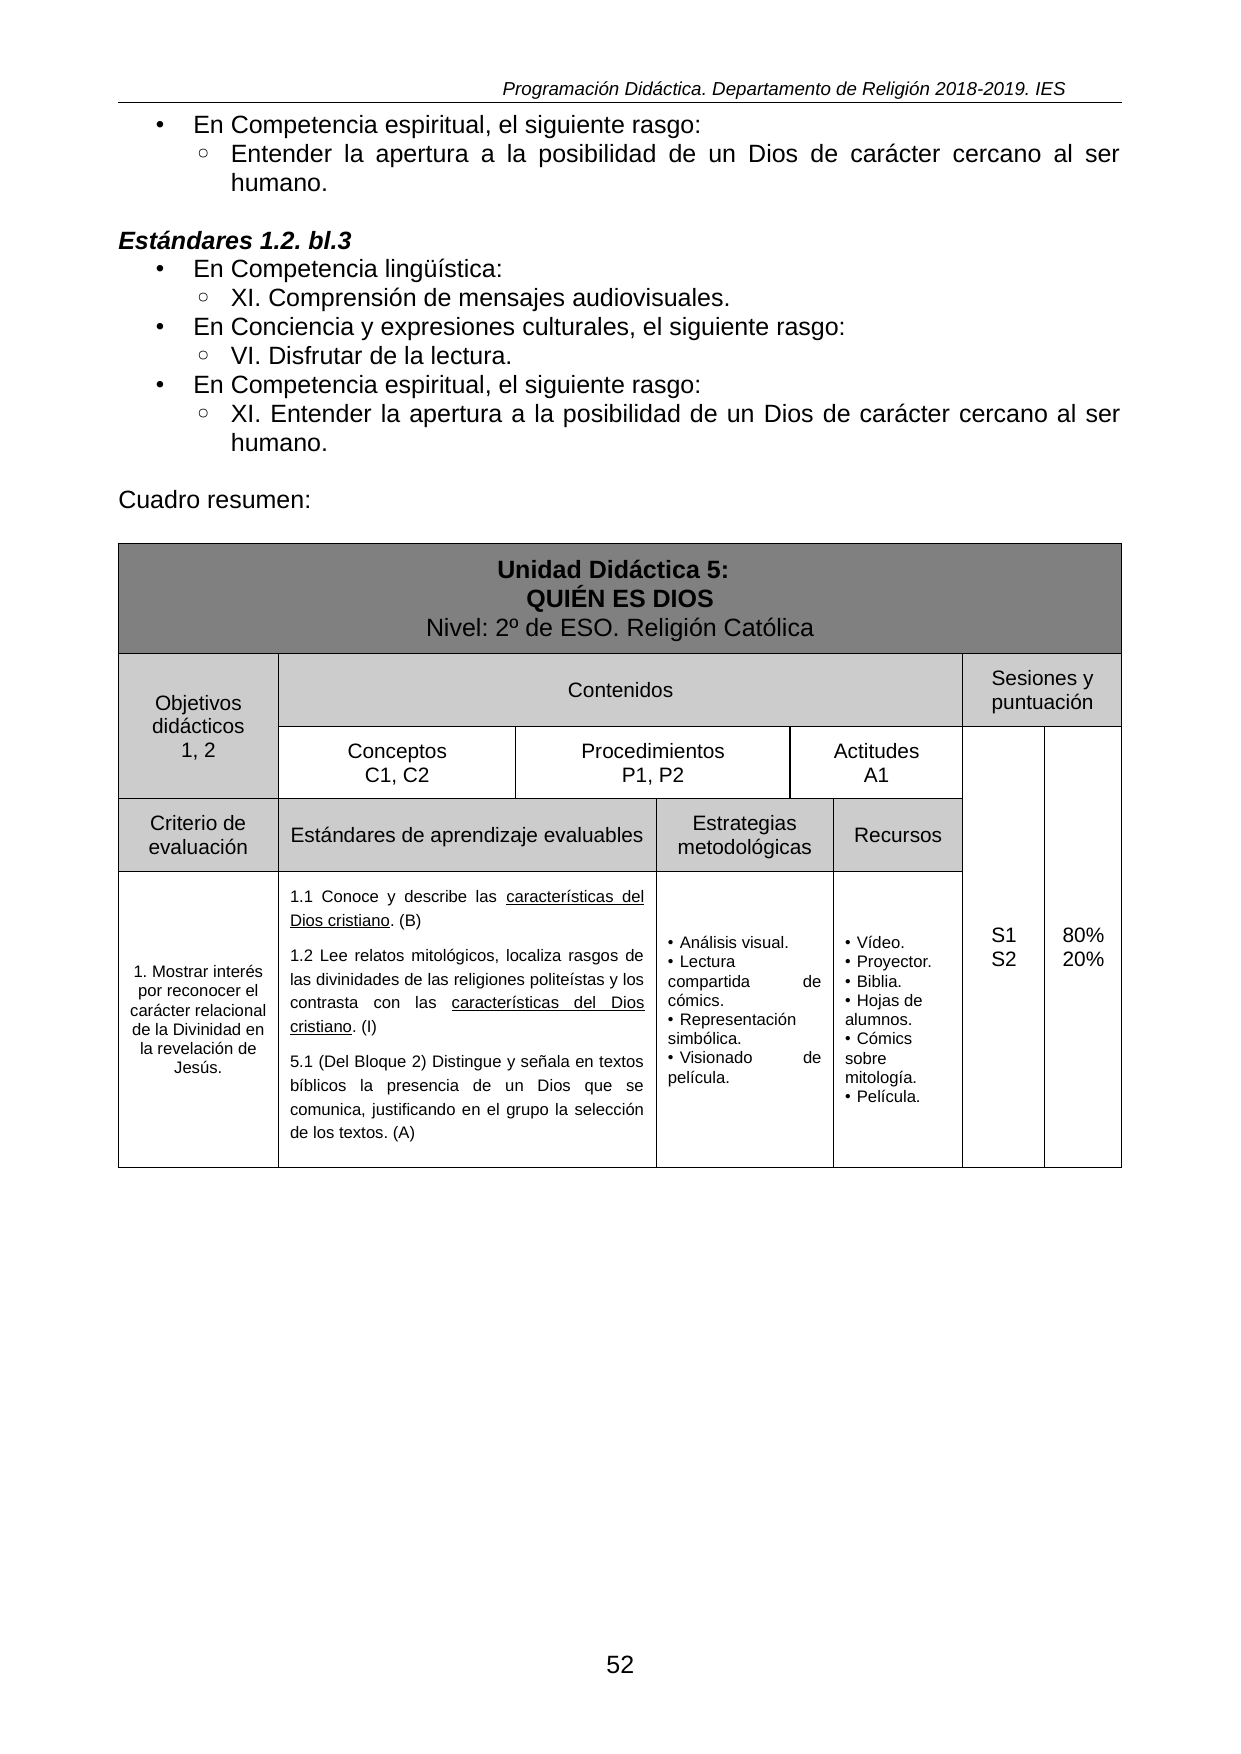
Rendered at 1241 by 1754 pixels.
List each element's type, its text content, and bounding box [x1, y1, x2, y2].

table_cell Análisis visual. Lectura compartida de cómics. Representación simbólica. Visionado de película. [657, 872, 833, 1167]
table_header Unidad Didáctica 5: QUIÉN ES DIOS Nivel: 2º de ESO. Religión Católica [119, 544, 1121, 653]
table_cell Conceptos C1, C2 [279, 727, 515, 798]
list En Competencia lingüística: [156, 254, 1122, 283]
list XI. Comprensión de mensajes audiovisuales. [193, 283, 1122, 312]
list En Competencia espiritual, el siguiente rasgo: [156, 370, 1122, 399]
list Entender la apertura a la posibilidad de un Dios de carácter cercano al ser humano. [193, 139, 1122, 197]
table_cell 80% 20% [1045, 727, 1121, 1167]
list En Competencia espiritual, el siguiente rasgo: [156, 110, 1122, 139]
text Estándares 1.2. bl.3 [118, 226, 1122, 254]
text Cuadro resumen: [118, 485, 1122, 514]
table_cell 1.1 Conoce y describe las características del Dios cristiano. (B) 1.2 Lee relatos mitológicos, localiza rasgos de las divinidades de las religiones politeístas y los contrasta con las características del Dios cristiano. (I) 5.1 (Del Bloque 2) Distingue y señala en textos bíblicos la presencia de un Dios que se comunica, justificando en el grupo la selección de los textos. (A) [279, 872, 656, 1167]
table_cell Objetivos didácticos 1, 2 [119, 654, 278, 798]
table_cell Contenidos [279, 654, 962, 726]
table_cell Actitudes A1 [791, 727, 962, 798]
list En Conciencia y expresiones culturales, el siguiente rasgo: [156, 312, 1122, 341]
table_cell Estrategias metodológicas [657, 799, 833, 871]
table_cell Estándares de aprendizaje evaluables [279, 799, 656, 871]
list XI. Entender la apertura a la posibilidad de un Dios de carácter cercano al ser humano. [193, 399, 1122, 456]
table_cell Criterio de evaluación [119, 799, 278, 871]
table_cell 1. Mostrar interés por reconocer el carácter relacional de la Divinidad en la revelación de Jesús. [119, 872, 278, 1167]
table_cell Vídeo. Proyector. Biblia. Hojas de alumnos. Cómics sobre mitología. Película. [834, 872, 962, 1167]
table_cell Recursos [834, 799, 962, 871]
list VI. Disfrutar de la lectura. [193, 341, 1122, 370]
table_cell S1 S2 [963, 727, 1044, 1167]
table_cell Sesiones y puntuación [963, 654, 1121, 726]
table_cell Procedimientos P1, P2 [516, 727, 789, 798]
